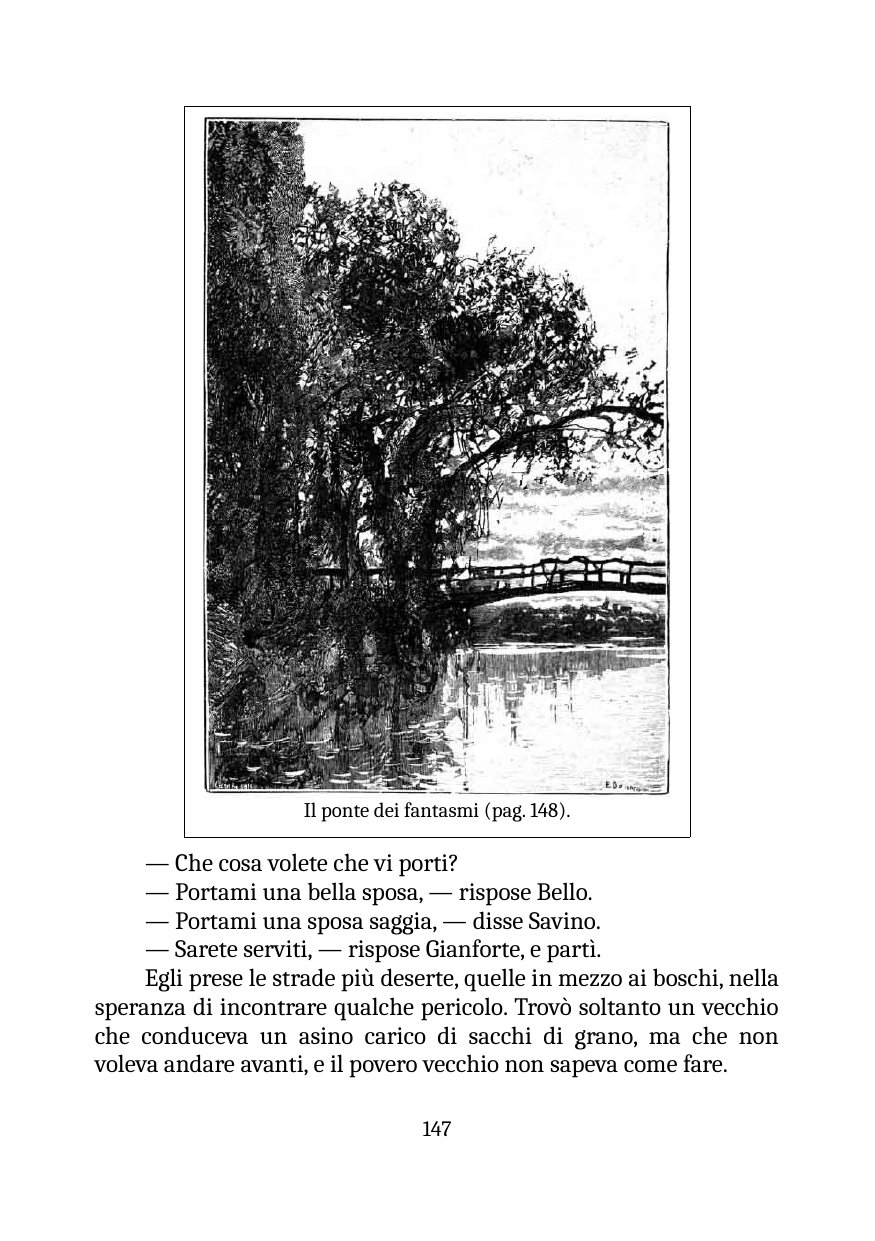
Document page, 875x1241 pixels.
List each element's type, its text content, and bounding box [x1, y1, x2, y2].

text — Sarete serviti, — rispose Gianforte, e partì. [94, 935, 779, 964]
text — Portami una bella sposa, — rispose Bello. [94, 878, 779, 907]
text Egli prese le strade più deserte, quelle in mezzo ai boschi, nella speranza di incontrare qualche pericolo. Trovò soltanto un vecchio che conduceva un asino carico di sacchi di grano, ma che non voleva andare avanti, e il povero vecchio non sapeva come fare. [94, 964, 779, 1079]
text — Portami una sposa saggia, — disse Savino. [94, 907, 779, 935]
text — Che cosa volete che vi porti? [94, 94, 779, 878]
text Il ponte dei fantasmi (pag. 148). [193, 799, 681, 822]
picture [203, 115, 671, 799]
